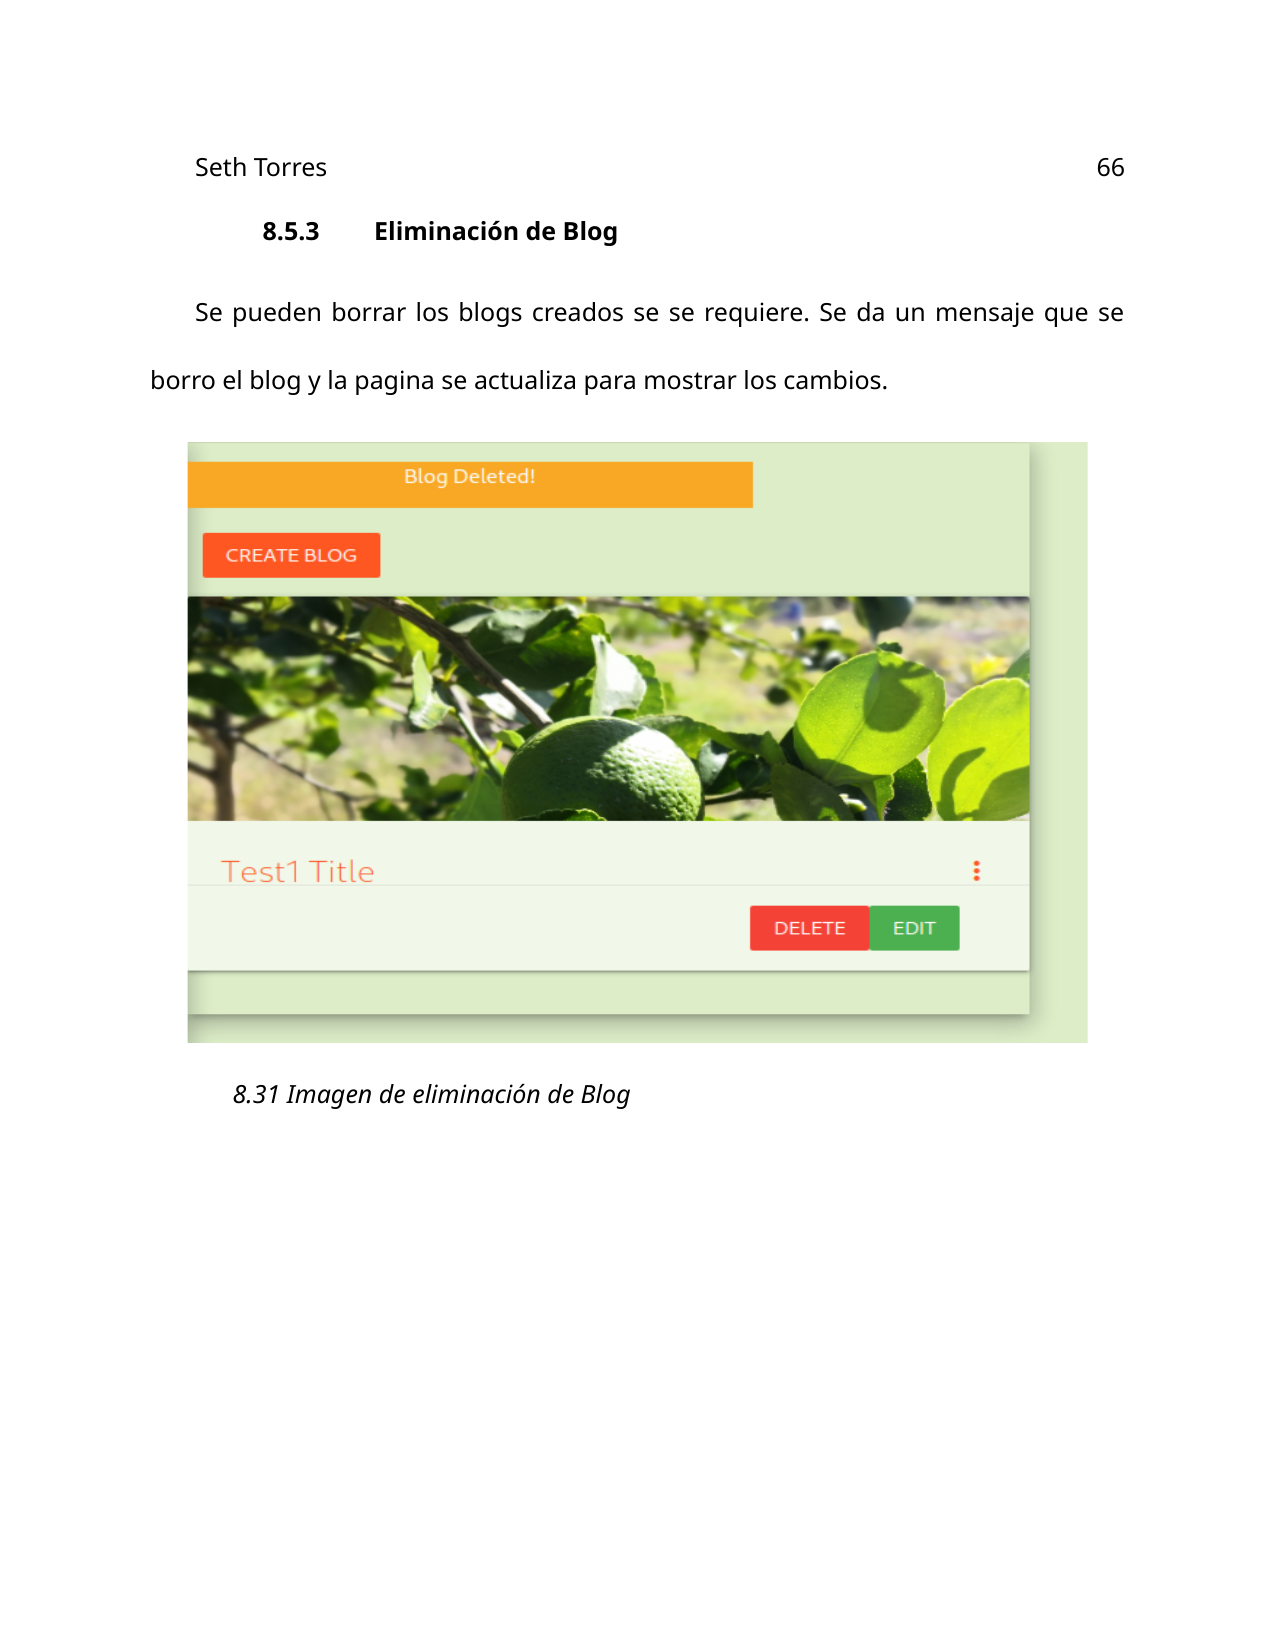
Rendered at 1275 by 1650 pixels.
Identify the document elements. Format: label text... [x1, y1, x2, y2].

text 8.31 Imagen de eliminación de Blog [187, 1043, 1087, 1111]
picture [187, 442, 1088, 1043]
text Se pueden borrar los blogs creados se se requiere. Se da un mensaje que se borro el blog y la pagina se actualiza para mostrar los cambios. [150, 294, 1125, 396]
subtitle Eliminación de Blog [262, 213, 1125, 248]
